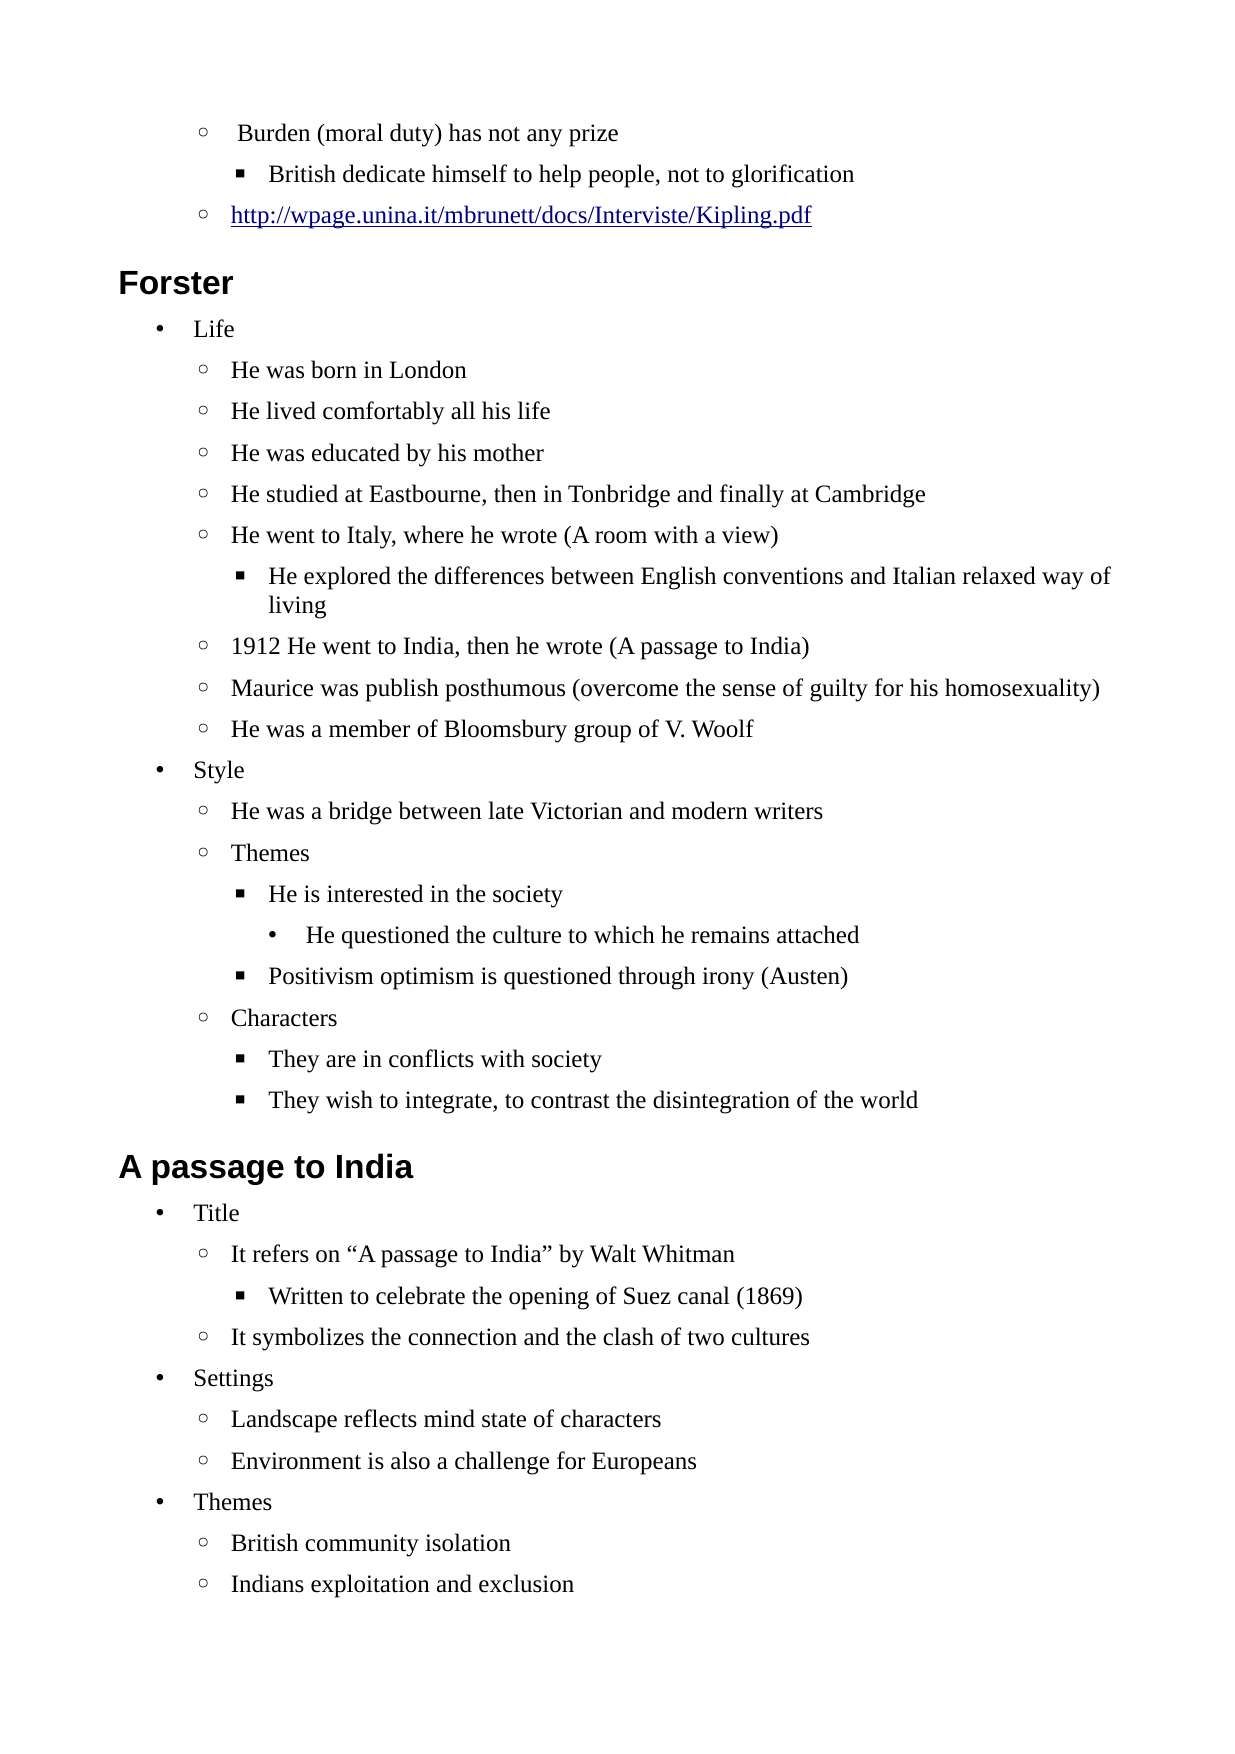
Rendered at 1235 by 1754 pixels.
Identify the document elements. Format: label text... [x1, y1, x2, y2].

list British dedicate himself to help people, not to glorification [231, 159, 1116, 188]
list He was educated by his mother [193, 438, 1116, 466]
list It refers on “A passage to India” by Walt Whitman [193, 1239, 1116, 1268]
subtitle Forster [118, 263, 1116, 301]
list He is interested in the society [231, 879, 1116, 908]
list Indians exploitation and exclusion [193, 1569, 1116, 1598]
list Characters [193, 1003, 1116, 1031]
list Environment is also a challenge for Europeans [193, 1446, 1116, 1474]
list He was a member of Bloomsbury group of V. Woolf [193, 714, 1116, 743]
list He was a bridge between late Victorian and modern writers [193, 796, 1116, 825]
list Title [156, 1198, 1116, 1227]
list Written to celebrate the opening of Suez canal (1869) [231, 1281, 1116, 1309]
list http://wpage.unina.it/mbrunett/docs/Interviste/Kipling.pdf [193, 201, 1116, 229]
subtitle A passage to India [118, 1147, 1116, 1186]
list Life [156, 314, 1116, 343]
list He studied at Eastbourne, then in Tonbridge and finally at Cambridge [193, 479, 1116, 508]
list Maurice was publish posthumous (overcome the sense of guilty for his homosexuality) [193, 673, 1116, 701]
list They are in conflicts with society [231, 1044, 1116, 1073]
list Positivism optimism is questioned through irony (Austen) [231, 961, 1116, 990]
list Themes [193, 838, 1116, 866]
list 1912 He went to India, then he wrote (A passage to India) [193, 631, 1116, 660]
list He explored the differences between English conventions and Italian relaxed way of living [231, 561, 1116, 619]
list He was born in London [193, 355, 1116, 384]
list They wish to integrate, to contrast the disintegration of the world [231, 1085, 1116, 1114]
list Themes [156, 1487, 1116, 1516]
list Landscape reflects mind state of characters [193, 1404, 1116, 1433]
list Burden (moral duty) has not any prize [193, 118, 1116, 147]
list Style [156, 755, 1116, 784]
list He went to Italy, where he wrote (A room with a view) [193, 520, 1116, 549]
list Settings [156, 1363, 1116, 1392]
list He questioned the culture to which he remains attached [268, 920, 1116, 949]
list It symbolizes the connection and the clash of two cultures [193, 1322, 1116, 1351]
list He lived comfortably all his life [193, 396, 1116, 425]
list British community isolation [193, 1528, 1116, 1557]
